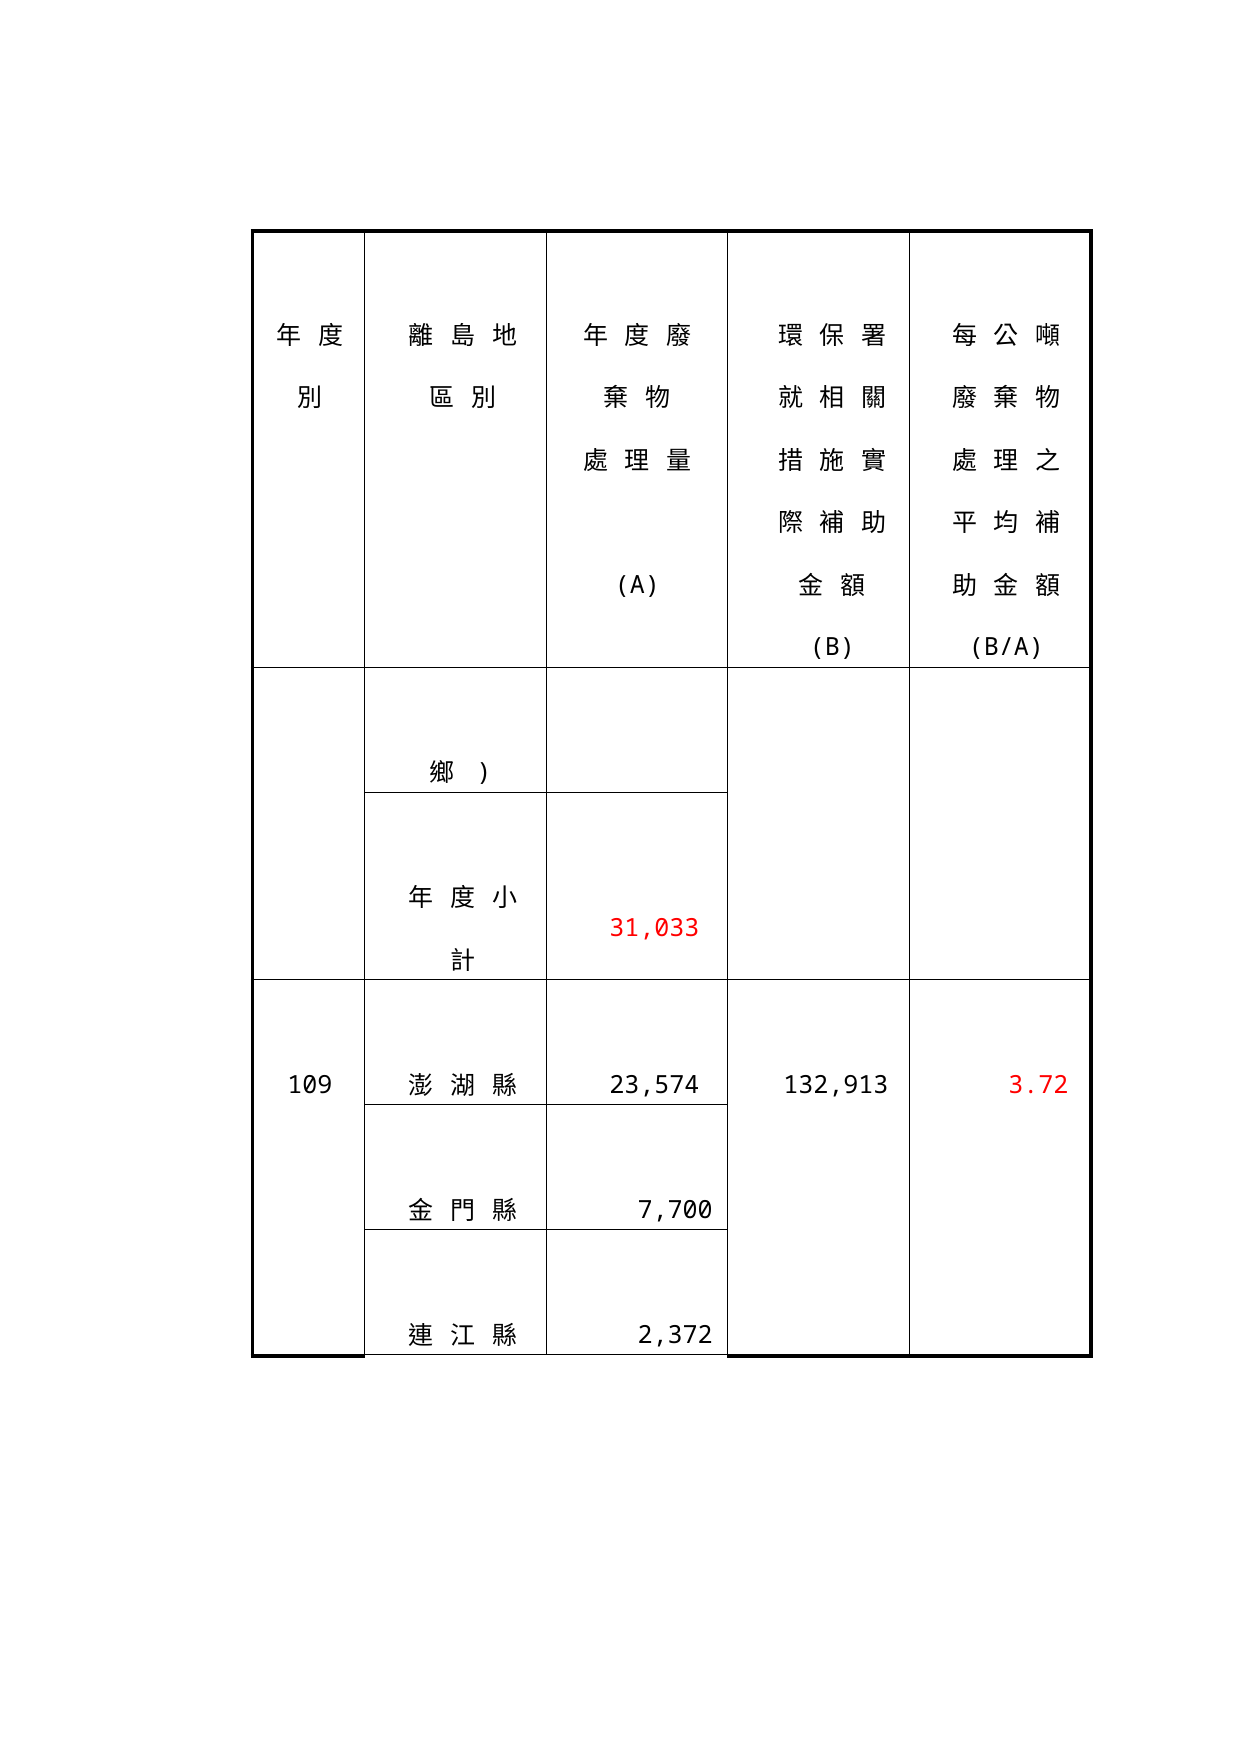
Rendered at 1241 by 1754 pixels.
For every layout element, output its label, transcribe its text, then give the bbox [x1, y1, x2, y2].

table_cell 連江縣 [365, 1230, 546, 1354]
table_cell [728, 668, 909, 979]
table_header 環保署就相關措施實際補助金額 (B) [728, 233, 909, 667]
table_cell 3.72 [910, 980, 1089, 1354]
table_cell [254, 668, 364, 979]
table_cell 鄉) [365, 668, 546, 792]
table_cell [910, 668, 1089, 979]
table_header 年度別 [254, 233, 364, 667]
table_header 每公噸廢棄物處理之平均補助金額 (B/A) [910, 233, 1089, 667]
table_cell 132,913 [728, 980, 909, 1354]
table_cell [547, 668, 727, 792]
table_cell 23,574 [547, 980, 727, 1104]
table_header 年度廢棄物 處理量 (A) [547, 233, 727, 667]
table_cell 年度小計 [365, 793, 546, 979]
table_cell 金門縣 [365, 1105, 546, 1229]
table_cell 2,372 [547, 1230, 727, 1354]
table_cell 7,700 [547, 1105, 727, 1229]
table_cell 31,033 [547, 793, 727, 979]
table_cell 澎湖縣 [365, 980, 546, 1104]
table_cell 109 [254, 980, 364, 1354]
table_header 離島地區別 [365, 233, 546, 667]
